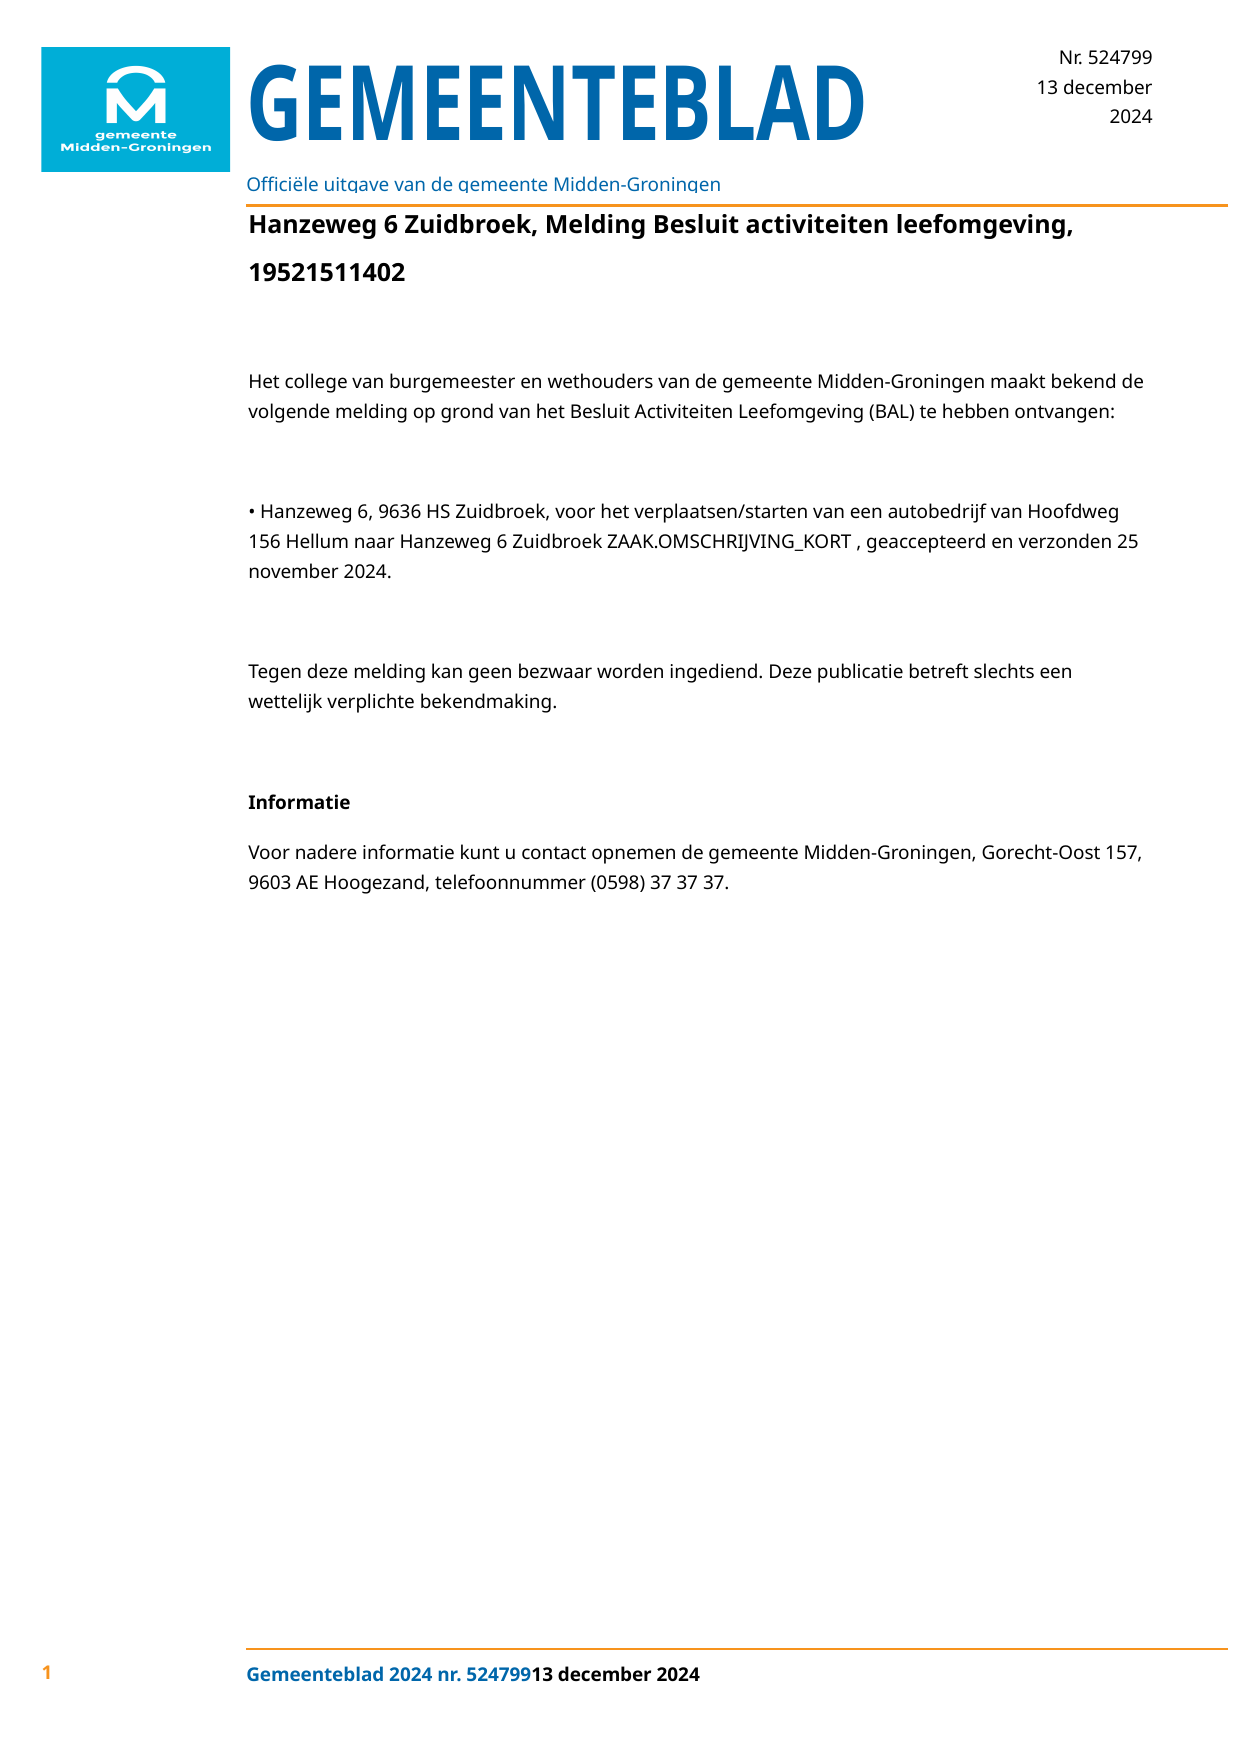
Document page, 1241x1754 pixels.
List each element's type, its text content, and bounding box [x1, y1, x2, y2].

picture [108, 66, 164, 82]
text Voor nadere informatie kunt u contact opnemen de gemeente Midden-Groningen, Gorecht-Oost 157, 9603 AE Hoogezand, telefoonnummer (0598) 37 37 37. [248, 839, 1152, 895]
text Hanzeweg 6 Zuidbroek, Melding Besluit activiteiten leefomgeving, 19521511402 [248, 207, 1152, 288]
picture [107, 89, 165, 122]
picture [184, 146, 190, 153]
text • Hanzeweg 6, 9636 HS Zuidbroek, voor het verplaatsen/starten van een autobedrijf van Hoofdweg 156 Hellum naar Hanzeweg 6 Zuidbroek ZAAK.OMSCHRIJVING_KORT , geaccepteerd en verzonden 25 november 2024. [248, 499, 1152, 584]
text Het college van burgemeester en wethouders van de gemeente Midden-Groningen maakt bekend de volgende melding op grond van het Besluit Activiteiten Leefomgeving (BAL) te hebben ontvangen: [248, 368, 1152, 424]
text Informatie [248, 789, 1152, 815]
text Tegen deze melding kan geen bezwaar worden ingediend. Deze publicatie betreft slechts een wettelijk verplichte bekendmaking. [248, 659, 1152, 714]
